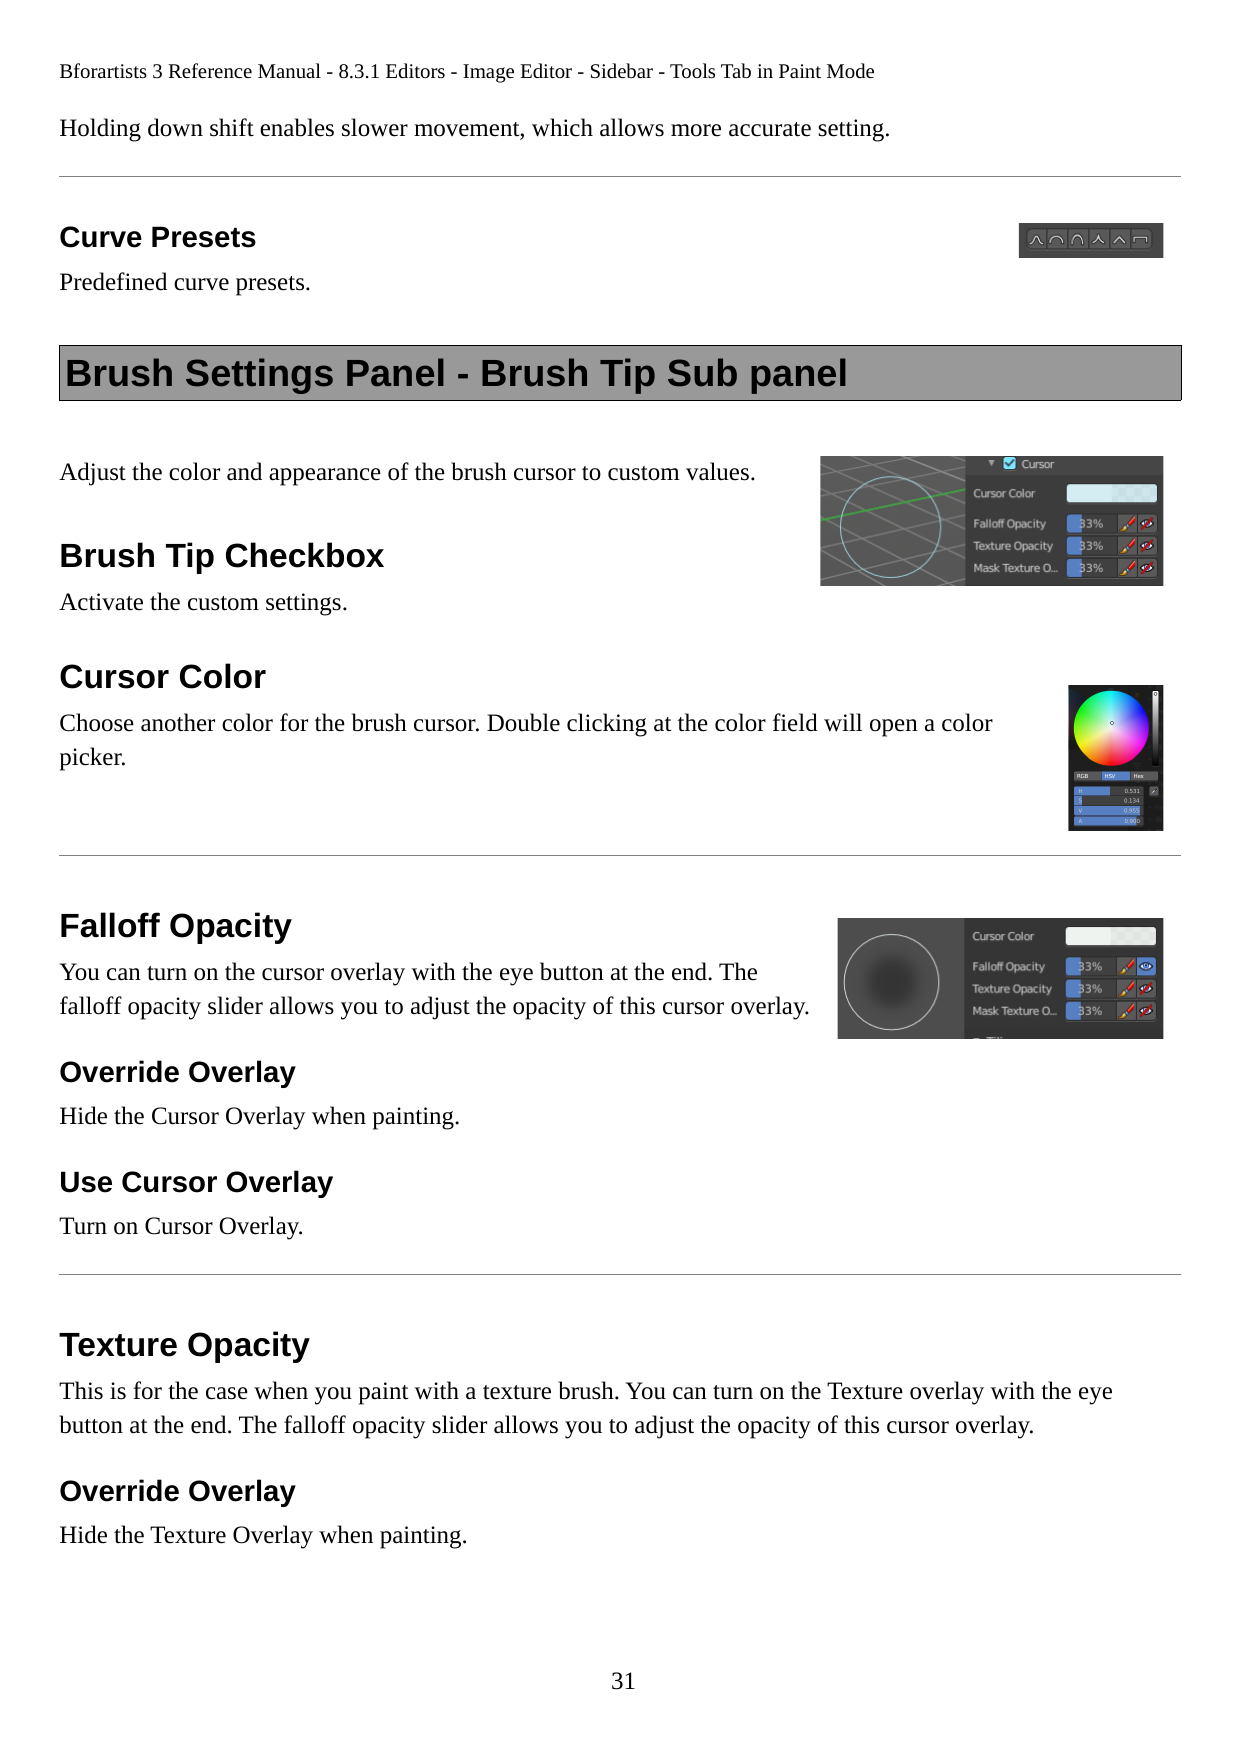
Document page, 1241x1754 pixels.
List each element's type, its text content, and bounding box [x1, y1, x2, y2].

text Holding down shift enables slower movement, which allows more accurate setting. [59, 113, 1181, 141]
text Hide the Texture Overlay when painting. [59, 1520, 1181, 1549]
picture [820, 456, 1164, 586]
picture [837, 918, 1164, 1039]
text Adjust the color and appearance of the brush cursor to custom values. [59, 457, 820, 486]
subtitle Cursor Color [59, 657, 1181, 695]
text Hide the Cursor Overlay when painting. [59, 1101, 1181, 1130]
subtitle Texture Opacity [59, 1325, 1181, 1363]
text This is for the case when you paint with a texture brush. You can turn on the Texture overlay with the eye button at the end. The falloff opacity slider allows you to adjust the opacity of this cursor overlay. [59, 1376, 1181, 1439]
subtitle Curve Presets [59, 220, 1181, 254]
text Turn on Cursor Overlay. [59, 1211, 1181, 1239]
subtitle Use Cursor Overlay [59, 1164, 1181, 1198]
picture [1068, 685, 1164, 831]
subtitle [1164, 536, 1181, 574]
text Activate the custom settings. [59, 587, 1181, 616]
table_header Brush Settings Panel - Brush Tip Sub panel [60, 346, 1181, 400]
subtitle Falloff Opacity [59, 905, 1181, 944]
text You can turn on the cursor overlay with the eye button at the end. The falloff opacity slider allows you to adjust the opacity of this cursor overlay. [59, 957, 837, 1020]
subtitle Brush Tip Checkbox [59, 536, 820, 574]
text Choose another color for the brush cursor. Double clicking at the color field will open a color picker. [59, 708, 1068, 771]
subtitle Override Overlay [59, 1055, 1181, 1088]
subtitle Override Overlay [59, 1474, 1181, 1508]
picture [1018, 223, 1164, 258]
text Predefined curve presets. [59, 267, 1181, 295]
